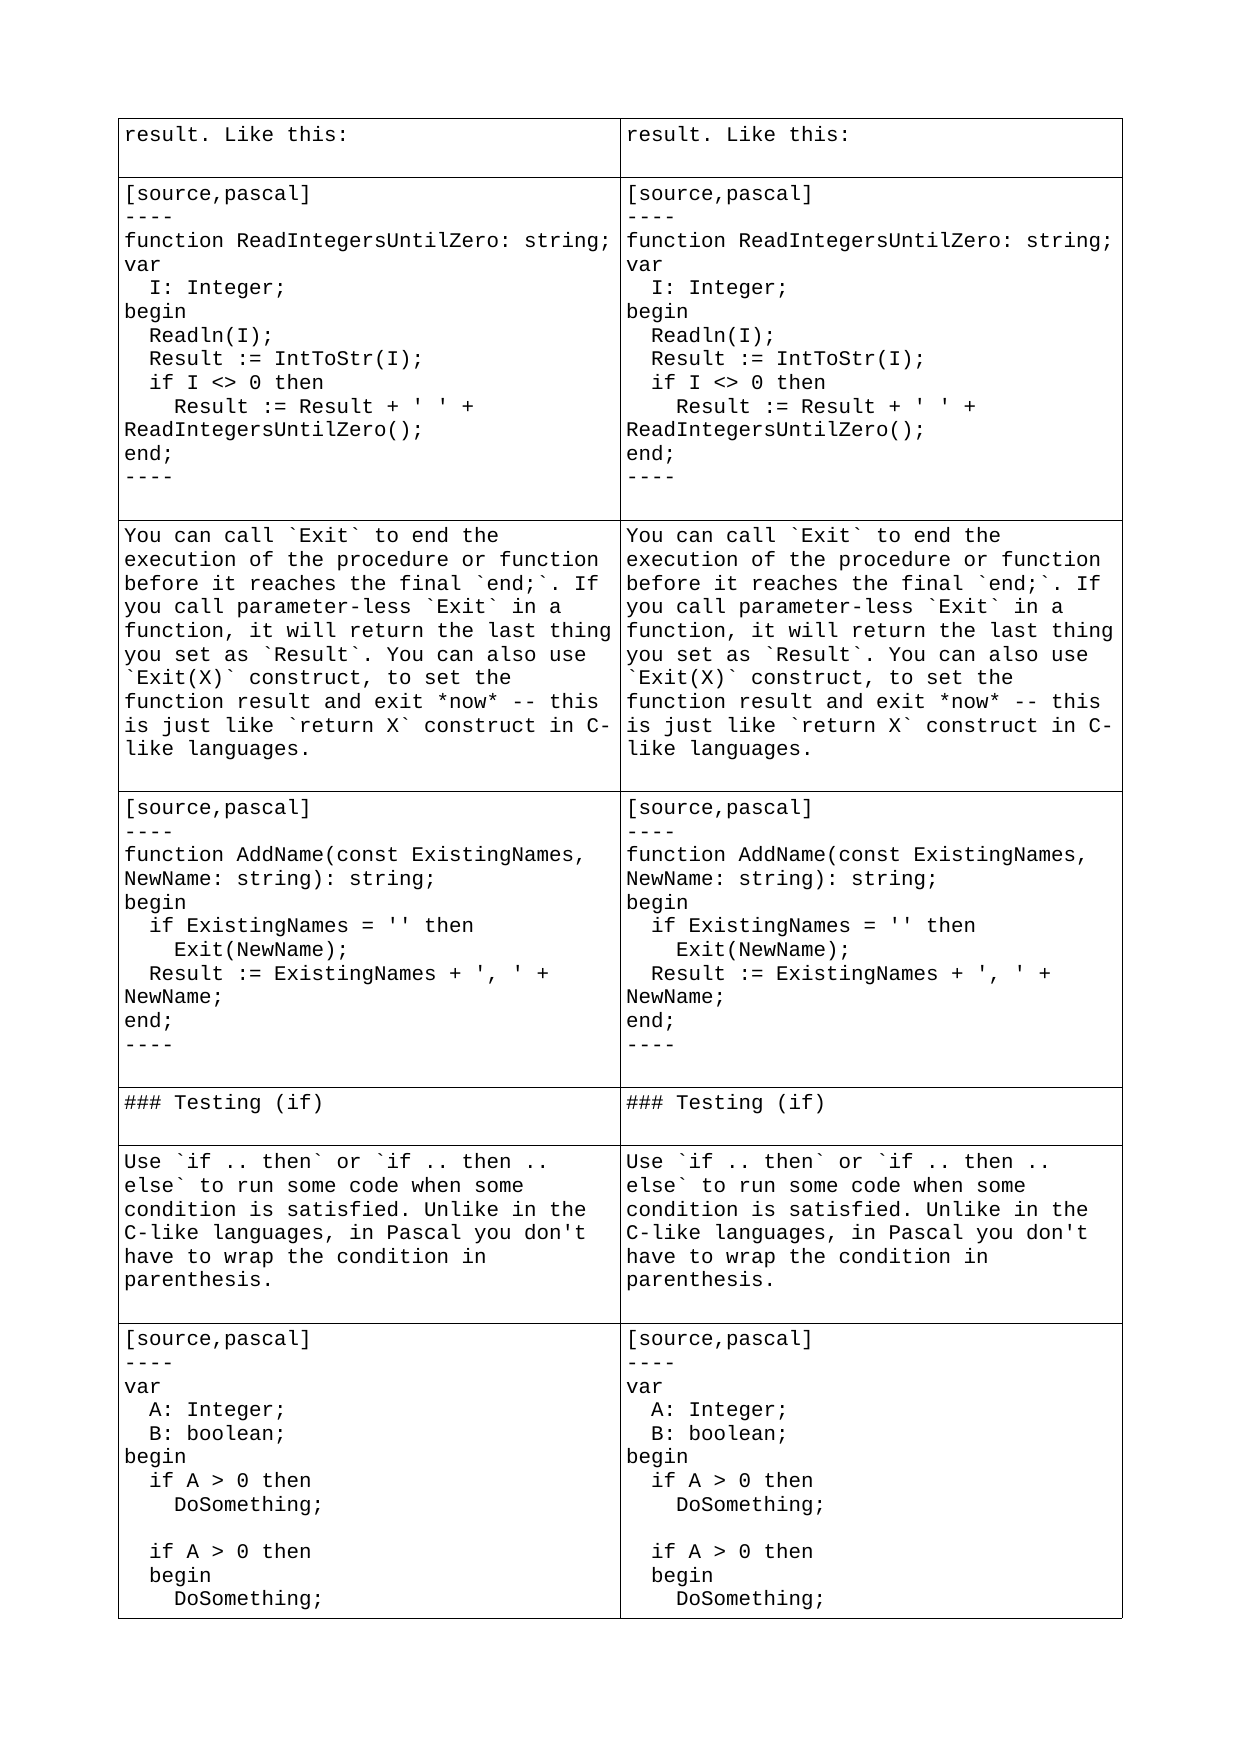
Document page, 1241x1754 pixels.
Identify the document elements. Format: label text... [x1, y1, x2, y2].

table_cell ### Testing (if) [119, 1088, 620, 1145]
table_cell ### Testing (if) [621, 1088, 1122, 1145]
table_cell result. Like this: [621, 119, 1122, 177]
table_cell [source,pascal] ---- var A: Integer; B: boolean; begin if A > 0 then DoSomething; if A > 0 then begin DoSomething; [621, 1324, 1122, 1618]
table_cell You can call `Exit` to end the execution of the procedure or function before it reaches the final `end;`. If you call parameter-less `Exit` in a function, it will return the last thing you set as `Result`. You can also use `Exit(X)` construct, to set the function result and exit *now* -- this is just like `return X` construct in C-like languages. [119, 521, 620, 791]
table_cell [source,pascal] ---- function AddName(const ExistingNames, NewName: string): string; begin if ExistingNames = '' then Exit(NewName); Result := ExistingNames + ', ' + NewName; end; ---- [621, 792, 1122, 1087]
table_cell Use `if .. then` or `if .. then .. else` to run some code when some condition is satisfied. Unlike in the C-like languages, in Pascal you don't have to wrap the condition in parenthesis. [119, 1146, 620, 1322]
table_cell [source,pascal] ---- function AddName(const ExistingNames, NewName: string): string; begin if ExistingNames = '' then Exit(NewName); Result := ExistingNames + ', ' + NewName; end; ---- [119, 792, 620, 1087]
table_cell You can call `Exit` to end the execution of the procedure or function before it reaches the final `end;`. If you call parameter-less `Exit` in a function, it will return the last thing you set as `Result`. You can also use `Exit(X)` construct, to set the function result and exit *now* -- this is just like `return X` construct in C-like languages. [621, 521, 1122, 791]
table_cell result. Like this: [119, 119, 620, 177]
table_cell [source,pascal] ---- var A: Integer; B: boolean; begin if A > 0 then DoSomething; if A > 0 then begin DoSomething; [119, 1324, 620, 1618]
table_cell Use `if .. then` or `if .. then .. else` to run some code when some condition is satisfied. Unlike in the C-like languages, in Pascal you don't have to wrap the condition in parenthesis. [621, 1146, 1122, 1322]
table_cell [source,pascal] ---- function ReadIntegersUntilZero: string; var I: Integer; begin Readln(I); Result := IntToStr(I); if I <> 0 then Result := Result + ' ' + ReadIntegersUntilZero(); end; ---- [621, 178, 1122, 519]
table_cell [source,pascal] ---- function ReadIntegersUntilZero: string; var I: Integer; begin Readln(I); Result := IntToStr(I); if I <> 0 then Result := Result + ' ' + ReadIntegersUntilZero(); end; ---- [119, 178, 620, 519]
